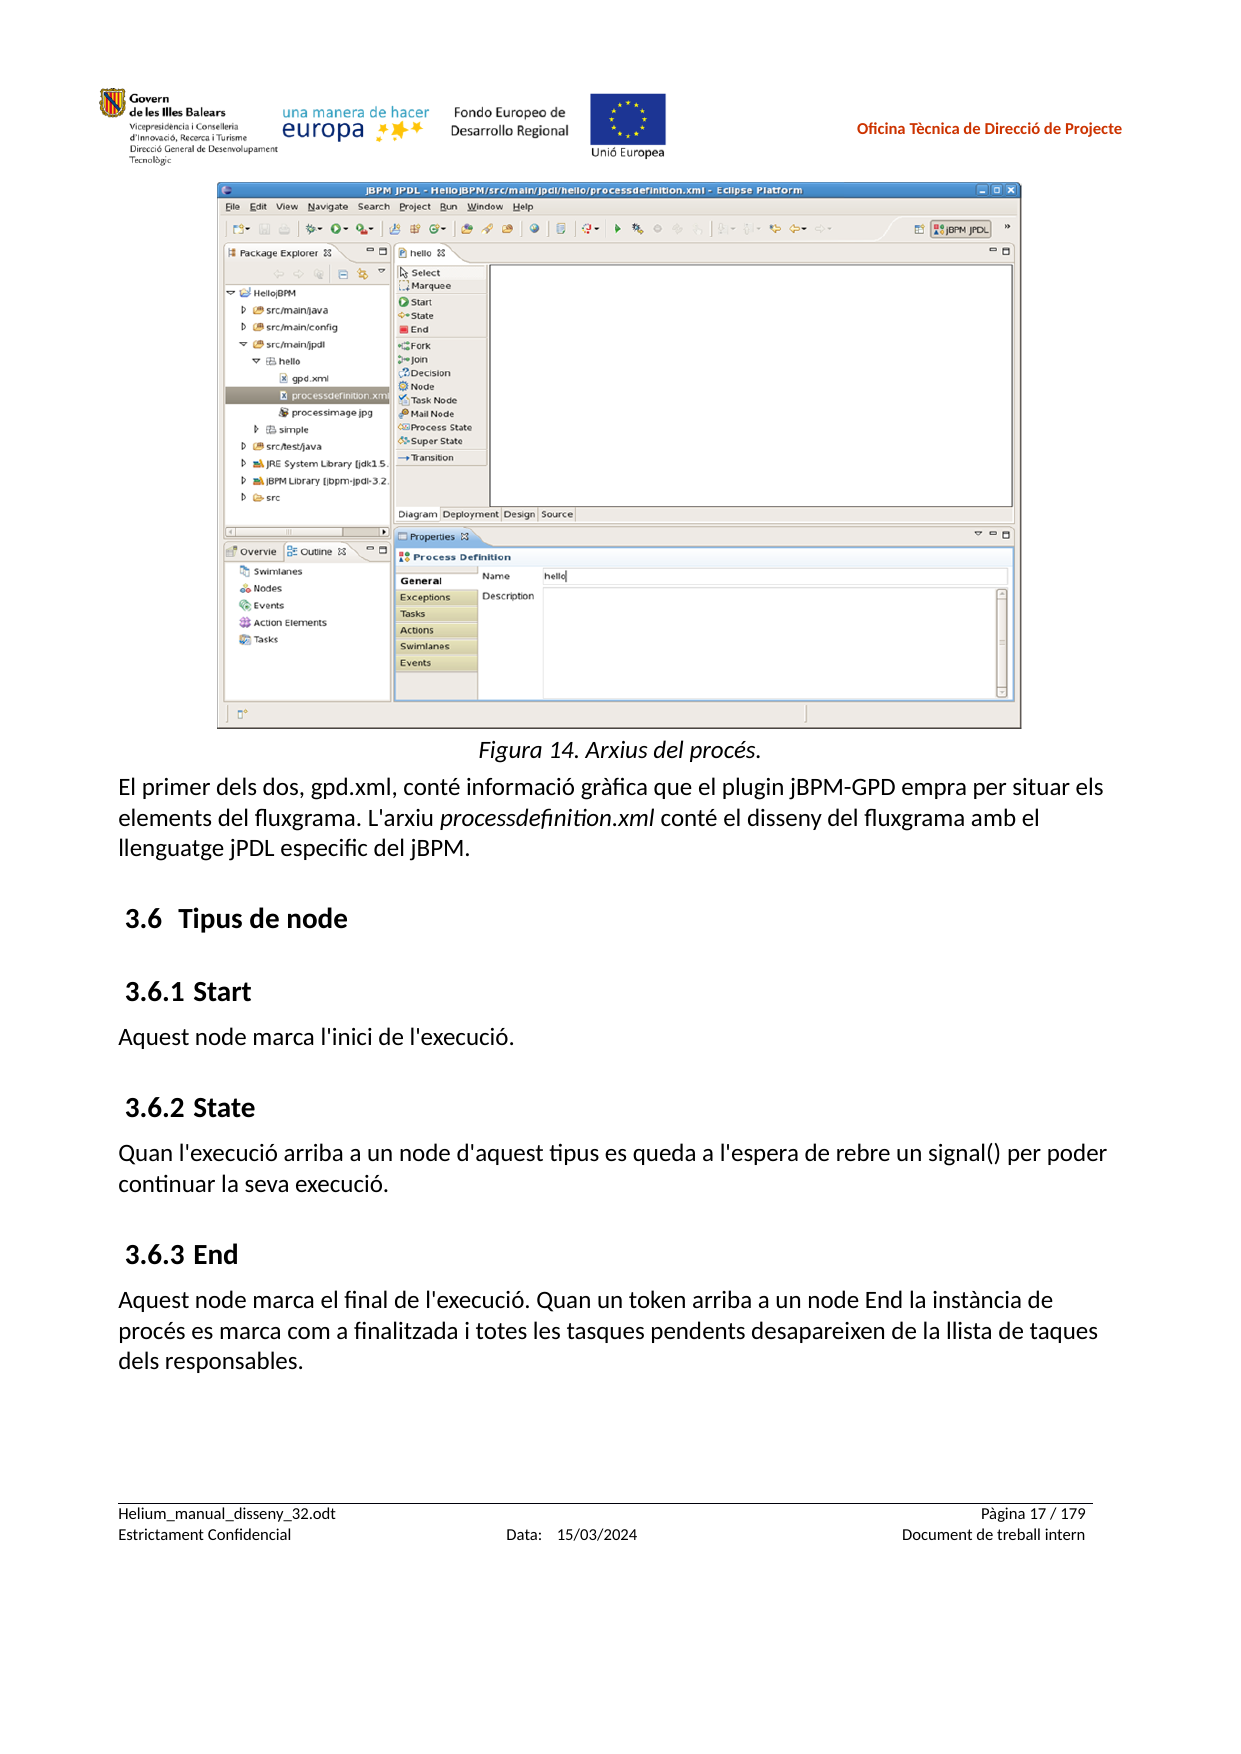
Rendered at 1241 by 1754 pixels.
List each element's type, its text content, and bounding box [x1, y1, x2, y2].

picture [99, 87, 668, 166]
subtitle End [118, 1236, 1122, 1272]
subtitle State [118, 1089, 1122, 1125]
text Quan l'execució arriba a un node d'aquest tipus es queda a l'espera de rebre un signal() per poder continuar la seva execució. [118, 1138, 1122, 1199]
subtitle Tipus de node [118, 900, 1122, 936]
text Figura 14. Arxius del procés. [175, 734, 1065, 764]
subtitle Start [118, 973, 1122, 1009]
picture [215, 180, 1025, 734]
text El primer dels dos, gpd.xml, conté informació gràfica que el plugin jBPM-GPD empra per situar els elements del fluxgrama. L'arxiu processdefinition.xml conté el disseny del fluxgrama amb el llenguatge jPDL especific del jBPM. [118, 168, 1122, 863]
text Aquest node marca l'inici de l'execució. [118, 1021, 1122, 1052]
text Aquest node marca el final de l'execució. Quan un token arriba a un node End la instància de procés es marca com a finalitzada i totes les tasques pendents desapareixen de la llista de taques dels responsables. [118, 1284, 1122, 1376]
